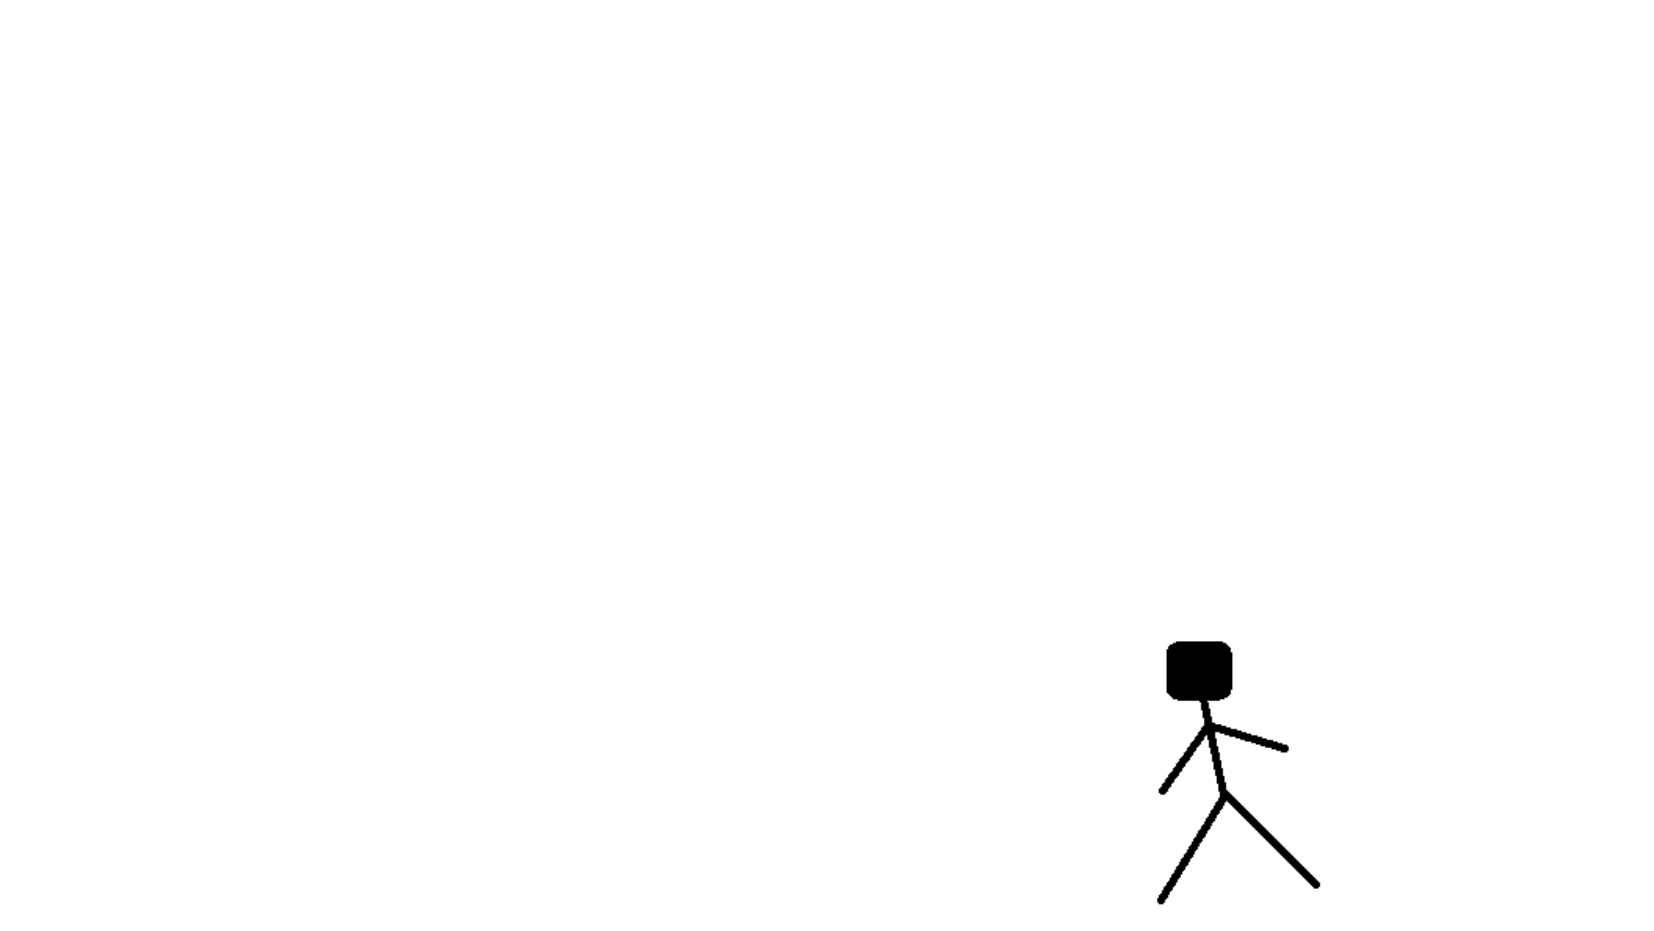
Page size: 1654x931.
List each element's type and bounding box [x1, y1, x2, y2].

picture [1098, 590, 1372, 929]
